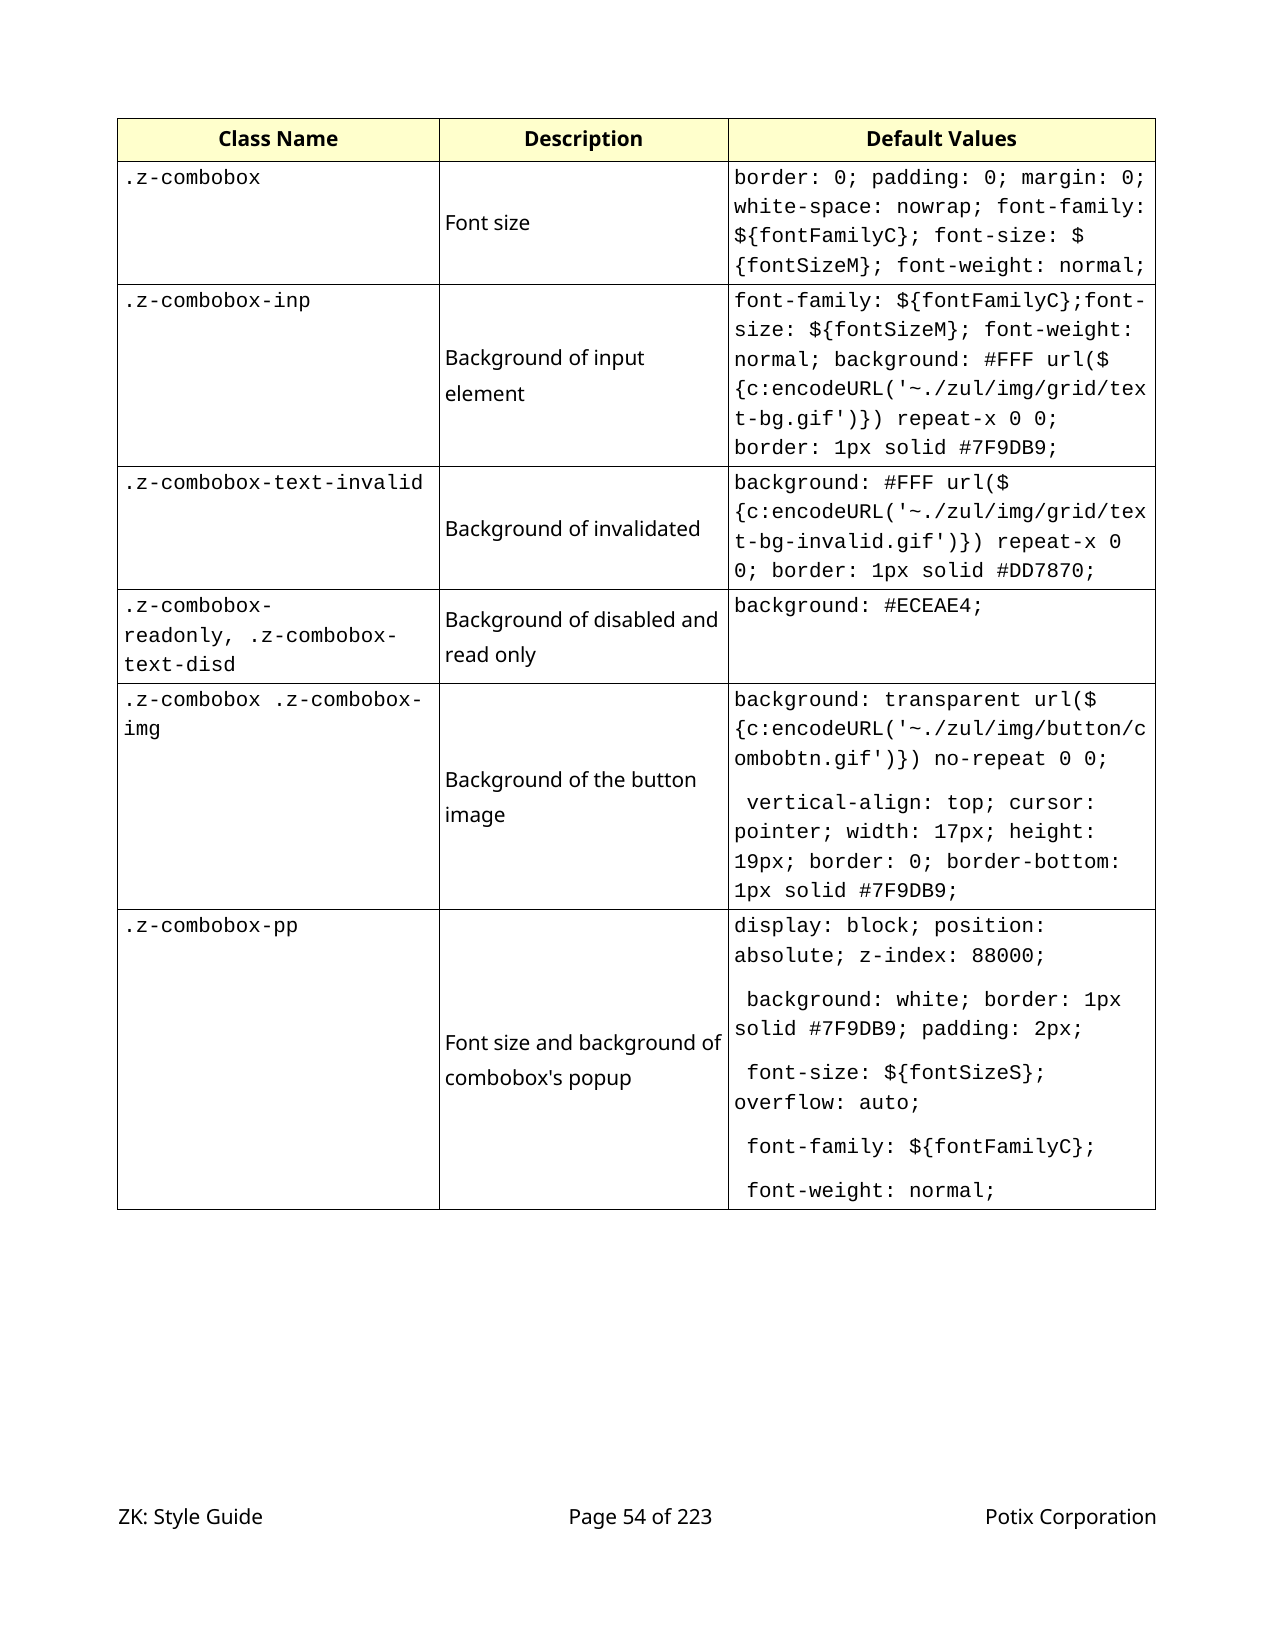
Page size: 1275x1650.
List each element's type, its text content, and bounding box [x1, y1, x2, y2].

table_cell background: transparent url(${c:encodeURL('~./zul/img/button/combobtn.gif')}) no-repeat 0 0; vertical-align: top; cursor: pointer; width: 17px; height: 19px; border: 0; border-bottom: 1px solid #7F9DB9; [729, 684, 1155, 909]
table_cell .z-combobox [118, 162, 439, 284]
table_cell .z-combobox-pp [118, 910, 439, 1209]
table_cell Font size and background of combobox's popup [440, 910, 728, 1209]
table_cell .z-combobox-readonly, .z-combobox-text-disd [118, 590, 439, 683]
table_cell border: 0; padding: 0; margin: 0; white-space: nowrap; font-family: ${fontFamilyC}; font-size: ${fontSizeM}; font-weight: normal; [729, 162, 1155, 284]
table_cell background: #FFF url(${c:encodeURL('~./zul/img/grid/text-bg-invalid.gif')}) repeat-x 0 0; border: 1px solid #DD7870; [729, 467, 1155, 589]
table_cell Background of invalidated [440, 467, 728, 589]
table_cell font-family: ${fontFamilyC};font-size: ${fontSizeM}; font-weight: normal; background: #FFF url(${c:encodeURL('~./zul/img/grid/text-bg.gif')}) repeat-x 0 0; border: 1px solid #7F9DB9; [729, 285, 1155, 466]
table_header Default Values [729, 119, 1155, 161]
table_header Description [440, 119, 728, 161]
table_cell Font size [440, 162, 728, 284]
table_cell background: #ECEAE4; [729, 590, 1155, 683]
table_cell .z-combobox-text-invalid [118, 467, 439, 589]
table_cell Background of disabled and read only [440, 590, 728, 683]
table_cell display: block; position: absolute; z-index: 88000; background: white; border: 1px solid #7F9DB9; padding: 2px; font-size: ${fontSizeS}; overflow: auto; font-family: ${fontFamilyC}; font-weight: normal; [729, 910, 1155, 1209]
table_cell .z-combobox .z-combobox-img [118, 684, 439, 909]
table_cell Background of the button image [440, 684, 728, 909]
table_cell Background of input element [440, 285, 728, 466]
table_cell .z-combobox-inp [118, 285, 439, 466]
table_header Class Name [118, 119, 439, 161]
